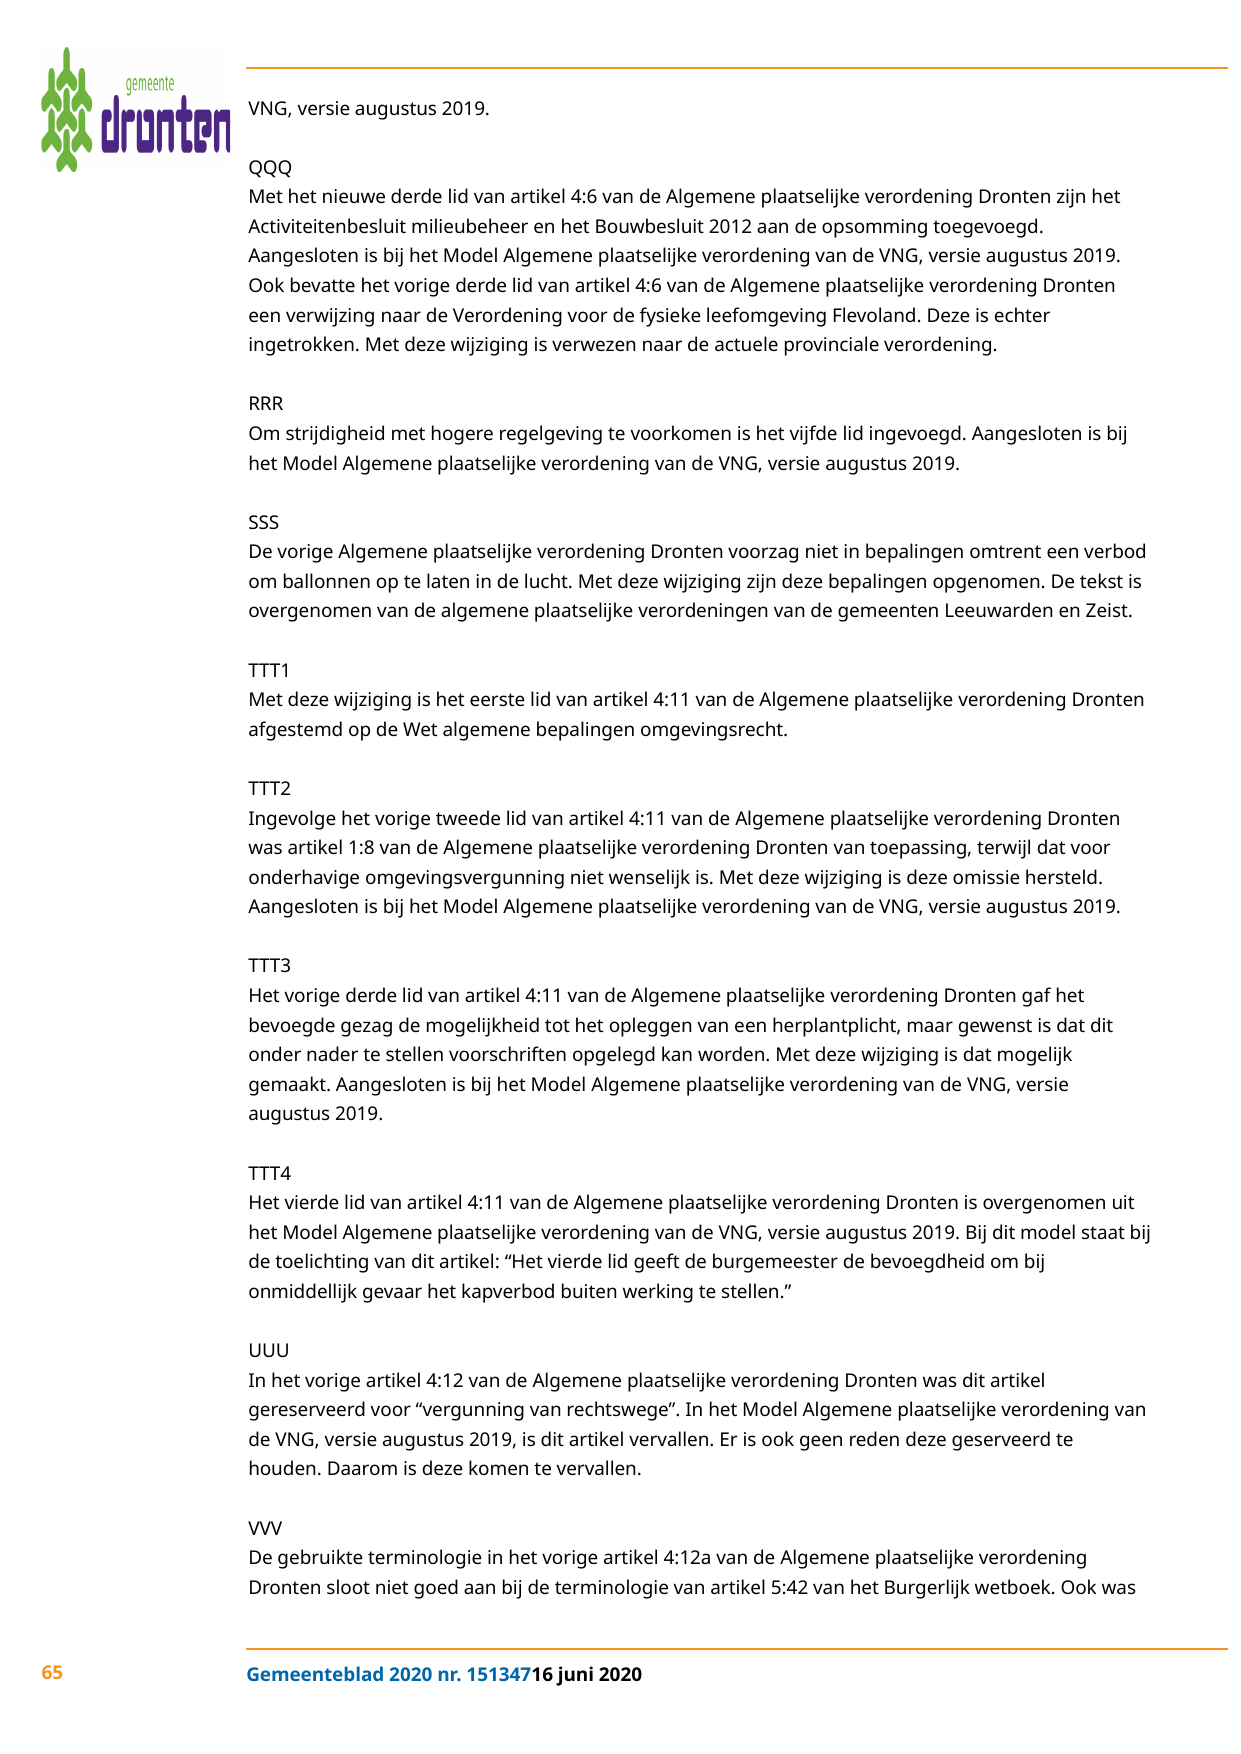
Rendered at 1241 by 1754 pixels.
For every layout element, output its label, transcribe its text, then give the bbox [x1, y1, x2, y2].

text RRR [248, 391, 1152, 416]
picture [41, 47, 231, 172]
text VVV [248, 1515, 1152, 1541]
text Met het nieuwe derde lid van artikel 4:6 van de Algemene plaatselijke verordening Dronten zijn het Activiteitenbesluit milieubeheer en het Bouwbesluit 2012 aan de opsomming toegevoegd. Aangesloten is bij het Model Algemene plaatselijke verordening van de VNG, versie augustus 2019. Ook bevatte het vorige derde lid van artikel 4:6 van de Algemene plaatselijke verordening Dronten een verwijzing naar de Verordening voor de fysieke leefomgeving Flevoland. Deze is echter ingetrokken. Met deze wijziging is verwezen naar de actuele provinciale verordening. [248, 183, 1152, 357]
text UUU [248, 1337, 1152, 1363]
text TTT2 [248, 775, 1152, 801]
text TTT1 [248, 657, 1152, 683]
text TTT3 [248, 953, 1152, 978]
text Het vorige derde lid van artikel 4:11 van de Algemene plaatselijke verordening Dronten gaf het bevoegde gezag de mogelijkheid tot het opleggen van een herplantplicht, maar gewenst is dat dit onder nader te stellen voorschriften opgelegd kan worden. Met deze wijziging is dat mogelijk gemaakt. Aangesloten is bij het Model Algemene plaatselijke verordening van de VNG, versie augustus 2019. [248, 982, 1152, 1126]
text Met deze wijziging is het eerste lid van artikel 4:11 van de Algemene plaatselijke verordening Dronten afgestemd op de Wet algemene bepalingen omgevingsrecht. [248, 686, 1152, 742]
text Ingevolge het vorige tweede lid van artikel 4:11 van de Algemene plaatselijke verordening Dronten was artikel 1:8 van de Algemene plaatselijke verordening Dronten van toepassing, terwijl dat voor onderhavige omgevingsvergunning niet wenselijk is. Met deze wijziging is deze omissie hersteld. Aangesloten is bij het Model Algemene plaatselijke verordening van de VNG, versie augustus 2019. [248, 805, 1152, 919]
text In het vorige artikel 4:12 van de Algemene plaatselijke verordening Dronten was dit artikel gereserveerd voor “vergunning van rechtswege”. In het Model Algemene plaatselijke verordening van de VNG, versie augustus 2019, is dit artikel vervallen. Er is ook geen reden deze geserveerd te houden. Daarom is deze komen te vervallen. [248, 1367, 1152, 1481]
text Om strijdigheid met hogere regelgeving te voorkomen is het vijfde lid ingevoegd. Aangesloten is bij het Model Algemene plaatselijke verordening van de VNG, versie augustus 2019. [248, 420, 1152, 476]
text Het vierde lid van artikel 4:11 van de Algemene plaatselijke verordening Dronten is overgenomen uit het Model Algemene plaatselijke verordening van de VNG, versie augustus 2019. Bij dit model staat bij de toelichting van dit artikel: “Het vierde lid geeft de burgemeester de bevoegdheid om bij onmiddellijk gevaar het kapverbod buiten werking te stellen.” [248, 1189, 1152, 1304]
text De vorige Algemene plaatselijke verordening Dronten voorzag niet in bepalingen omtrent een verbod om ballonnen op te laten in de lucht. Met deze wijziging zijn deze bepalingen opgenomen. De tekst is overgenomen van de algemene plaatselijke verordeningen van de gemeenten Leeuwarden en Zeist. [248, 538, 1152, 623]
text TTT4 [248, 1160, 1152, 1186]
text VNG, versie augustus 2019. [248, 95, 1152, 121]
text SSS [248, 509, 1152, 535]
text QQQ [248, 154, 1152, 180]
text De gebruikte terminologie in het vorige artikel 4:12a van de Algemene plaatselijke verordening Dronten sloot niet goed aan bij de terminologie van artikel 5:42 van het Burgerlijk wetboek. Ook was [248, 1544, 1152, 1600]
